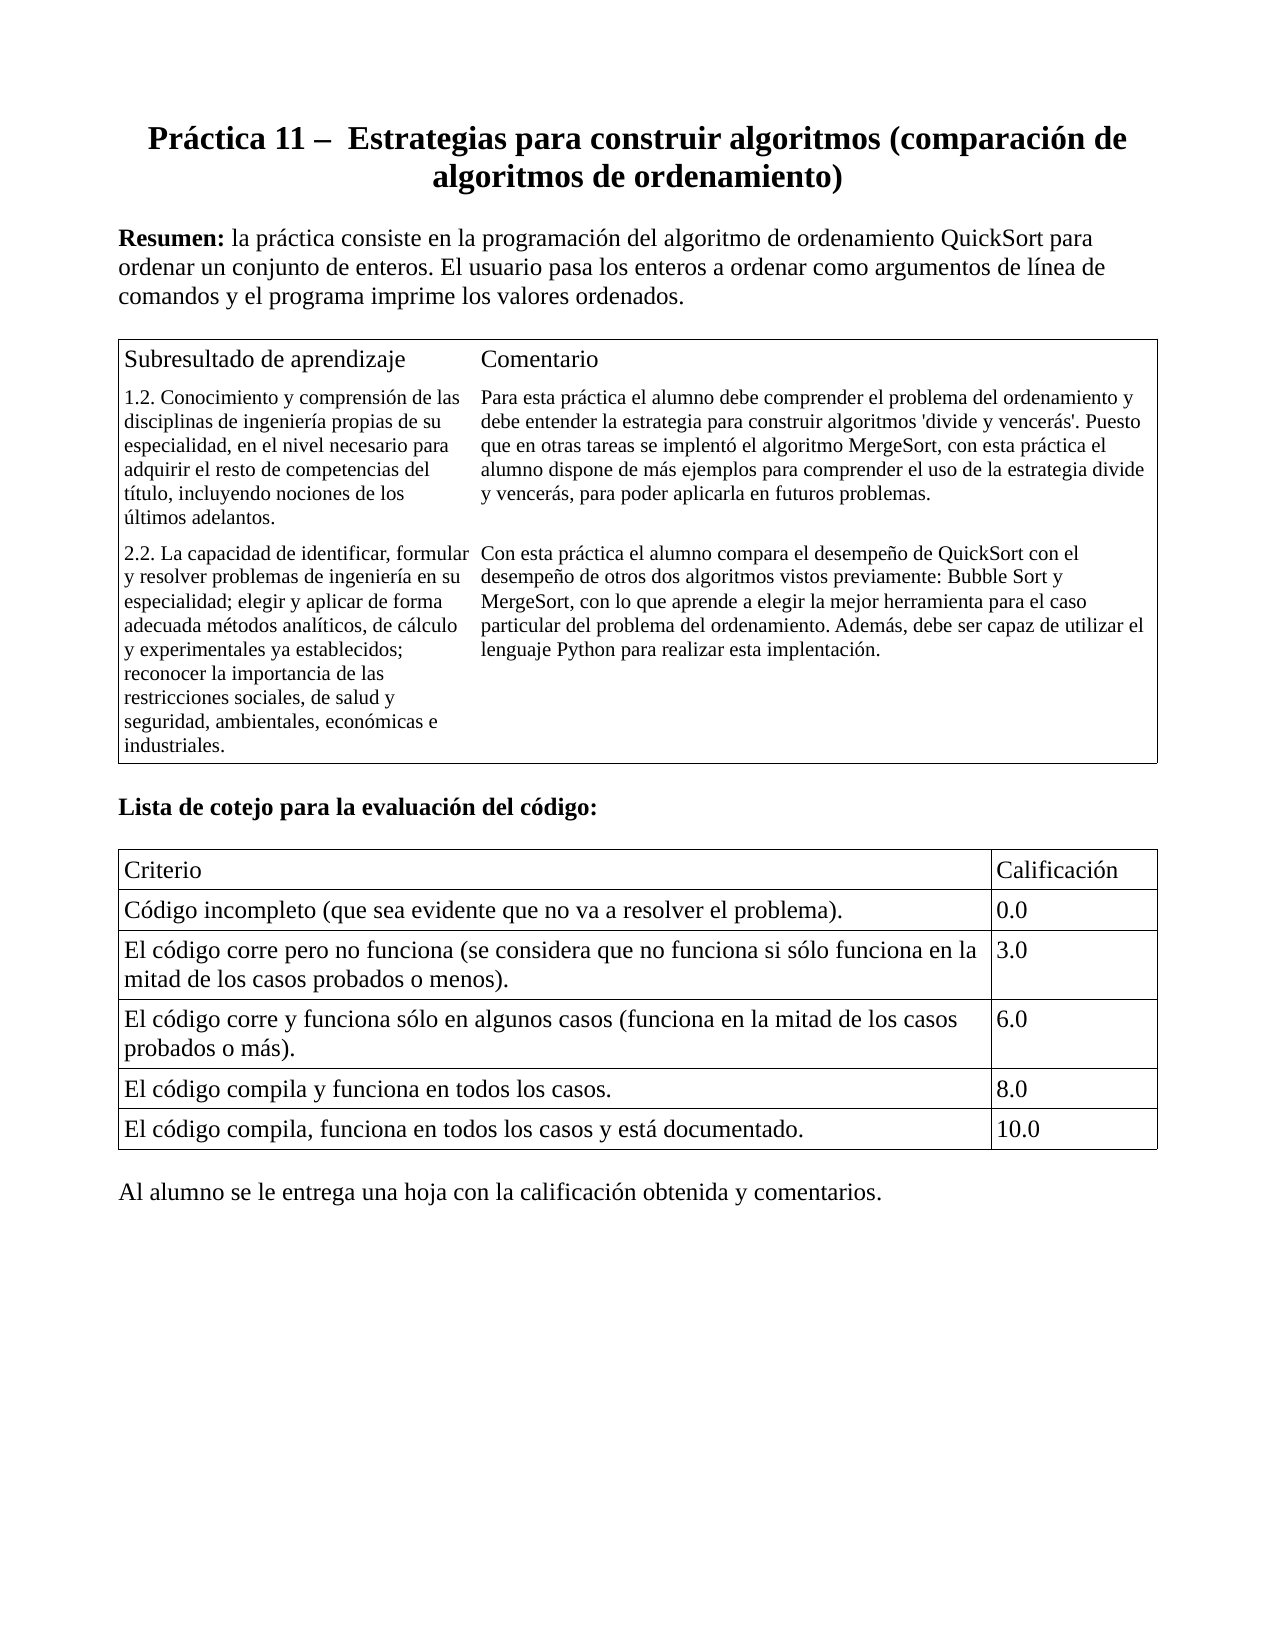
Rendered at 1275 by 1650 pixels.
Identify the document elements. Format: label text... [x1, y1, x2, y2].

table_cell 10.0 [992, 1109, 1157, 1148]
table_cell El código compila y funciona en todos los casos. [119, 1069, 991, 1108]
table_cell El código corre pero no funciona (se considera que no funciona si sólo funciona en la mitad de los casos probados o menos). [119, 931, 991, 999]
table_cell 0.0 [992, 890, 1157, 930]
table_cell 8.0 [992, 1069, 1157, 1108]
table_cell Con esta práctica el alumno compara el desempeño de QuickSort con el desempeño de otros dos algoritmos vistos previamente: Bubble Sort y MergeSort, con lo que aprende a elegir la mejor herramienta para el caso particular del problema del ordenamiento. Además, debe ser capaz de utilizar el lenguaje Python para realizar esta implentación. [475, 535, 1157, 763]
text Resumen: la práctica consiste en la programación del algoritmo de ordenamiento QuickSort para ordenar un conjunto de enteros. El usuario pasa los enteros a ordenar como argumentos de línea de comandos y el programa imprime los valores ordenados. [118, 223, 1157, 310]
table_cell 2.2. La capacidad de identificar, formular y resolver problemas de ingeniería en su especialidad; elegir y aplicar de forma adecuada métodos analíticos, de cálculo y experimentales ya establecidos; reconocer la importancia de las restricciones sociales, de salud y seguridad, ambientales, económicas e industriales. [119, 535, 475, 763]
table_cell 1.2. Conocimiento y comprensión de las disciplinas de ingeniería propias de su especialidad, en el nivel necesario para adquirir el resto de competencias del título, incluyendo nociones de los últimos adelantos. [119, 379, 475, 535]
table_cell El código corre y funciona sólo en algunos casos (funciona en la mitad de los casos probados o más). [119, 1000, 991, 1068]
table_header Comentario [475, 340, 1157, 379]
table_header Calificación [992, 850, 1157, 889]
table_header Criterio [119, 850, 991, 889]
table_cell Código incompleto (que sea evidente que no va a resolver el problema). [119, 890, 991, 930]
table_cell 6.0 [992, 1000, 1157, 1068]
table_cell Para esta práctica el alumno debe comprender el problema del ordenamiento y debe entender la estrategia para construir algoritmos 'divide y vencerás'. Puesto que en otras tareas se implentó el algoritmo MergeSort, con esta práctica el alumno dispone de más ejemplos para comprender el uso de la estrategia divide y vencerás, para poder aplicarla en futuros problemas. [475, 379, 1157, 535]
text Al alumno se le entrega una hoja con la calificación obtenida y comentarios. [118, 1177, 1157, 1206]
table_cell El código compila, funciona en todos los casos y está documentado. [119, 1109, 991, 1148]
text Lista de cotejo para la evaluación del código: [118, 792, 1157, 820]
table_header Subresultado de aprendizaje [119, 340, 475, 379]
text Práctica 11 – Estrategias para construir algoritmos (comparación de algoritmos de ordenamiento) [118, 118, 1157, 195]
table_cell 3.0 [992, 931, 1157, 999]
